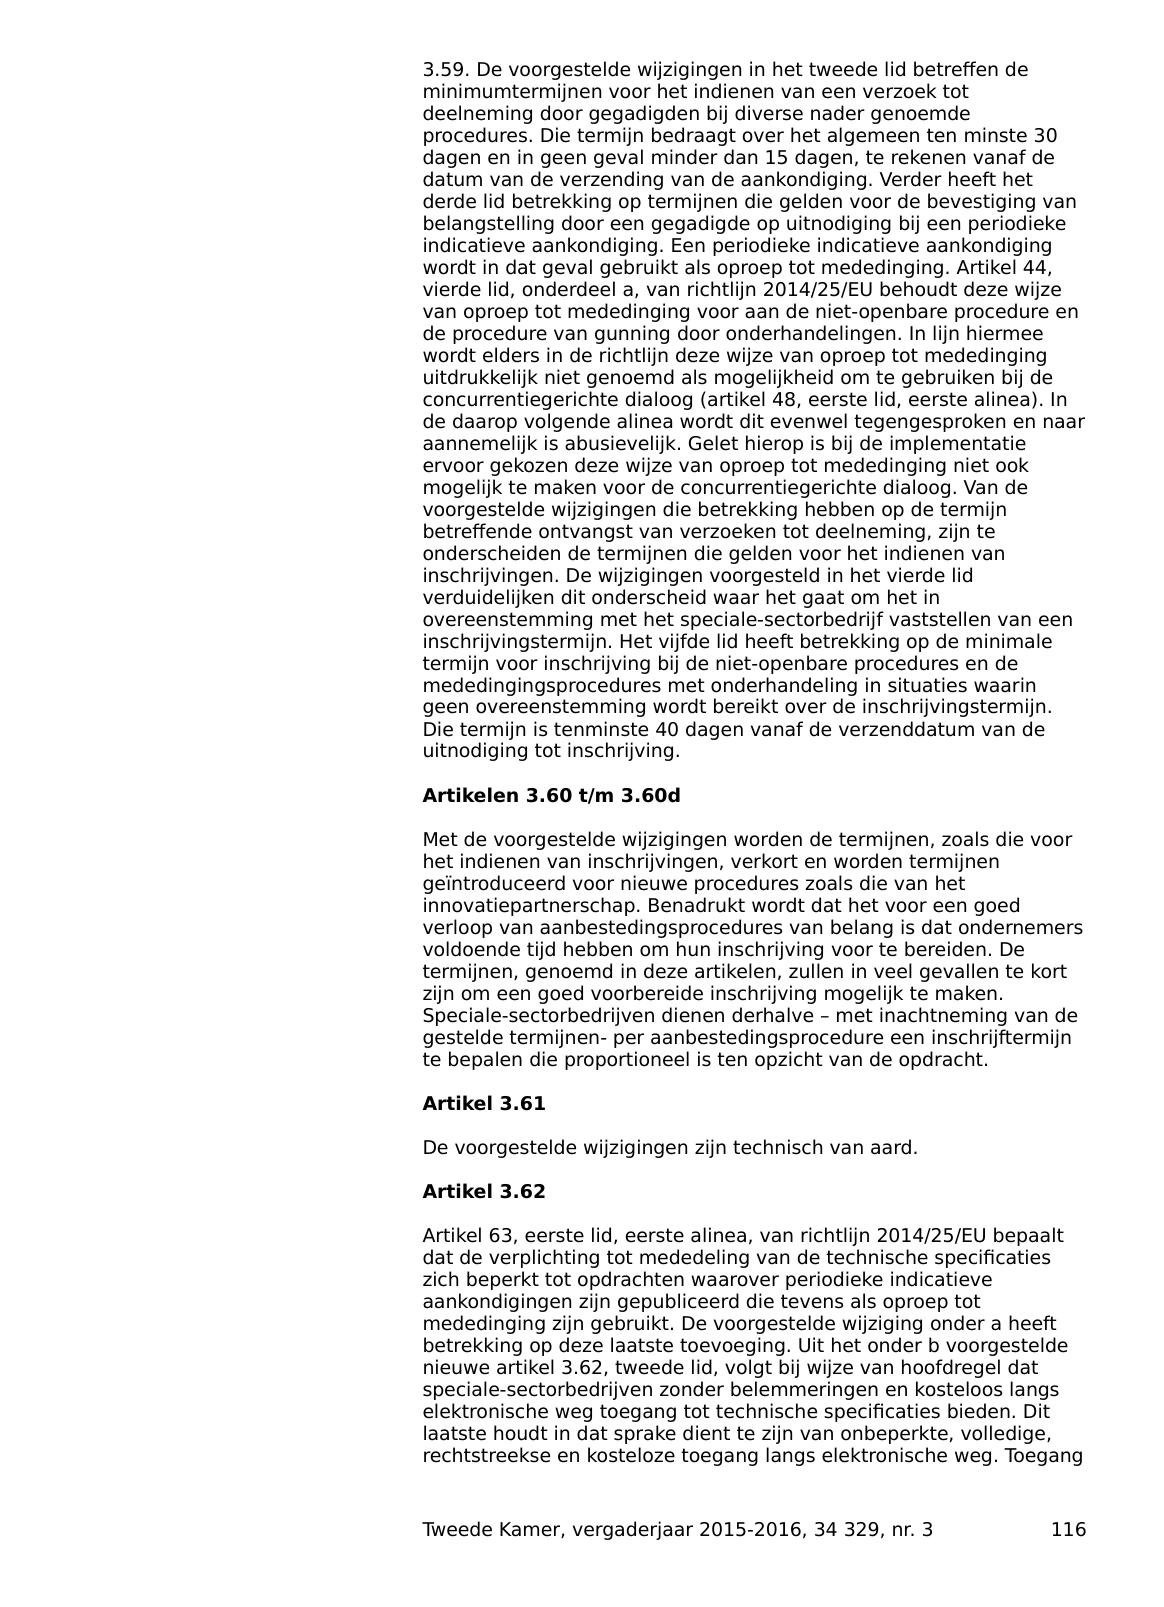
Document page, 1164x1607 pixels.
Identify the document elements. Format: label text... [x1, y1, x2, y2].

text De voorgestelde wijzigingen zijn technisch van aard. [422, 1137, 1087, 1159]
text 3.59. De voorgestelde wijzigingen in het tweede lid betreffen de minimumtermijnen voor het indienen van een verzoek tot deelneming door gegadigden bij diverse nader genoemde procedures. Die termijn bedraagt over het algemeen ten minste 30 dagen en in geen geval minder dan 15 dagen, te rekenen vanaf de datum van de verzending van de aankondiging. Verder heeft het derde lid betrekking op termijnen die gelden voor de bevestiging van belangstelling door een gegadigde op uitnodiging bij een periodieke indicatieve aankondiging. Een periodieke indicatieve aankondiging wordt in dat geval gebruikt als oproep tot mededinging. Artikel 44, vierde lid, onderdeel a, van richtlijn 2014/25/EU behoudt deze wijze van oproep tot mededinging voor aan de niet-openbare procedure en de procedure van gunning door onderhandelingen. In lijn hiermee wordt elders in de richtlijn deze wijze van oproep tot mededinging uitdrukkelijk niet genoemd als mogelijkheid om te gebruiken bij de concurrentiegerichte dialoog (artikel 48, eerste lid, eerste alinea). In de daarop volgende alinea wordt dit evenwel tegengesproken en naar aannemelijk is abusievelijk. Gelet hierop is bij de implementatie ervoor gekozen deze wijze van oproep tot mededinging niet ook mogelijk te maken voor de concurrentiegerichte dialoog. Van de voorgestelde wijzigingen die betrekking hebben op de termijn betreffende ontvangst van verzoeken tot deelneming, zijn te onderscheiden de termijnen die gelden voor het indienen van inschrijvingen. De wijzigingen voorgesteld in het vierde lid verduidelijken dit onderscheid waar het gaat om het in overeenstemming met het speciale-sectorbedrijf vaststellen van een inschrijvingstermijn. Het vijfde lid heeft betrekking op de minimale termijn voor inschrijving bij de niet-openbare procedures en de mededingingsprocedures met onderhandeling in situaties waarin geen overeenstemming wordt bereikt over de inschrijvingstermijn. Die termijn is tenminste 40 dagen vanaf de verzenddatum van de uitnodiging tot inschrijving. [422, 59, 1087, 762]
text Met de voorgestelde wijzigingen worden de termijnen, zoals die voor het indienen van inschrijvingen, verkort en worden termijnen geïntroduceerd voor nieuwe procedures zoals die van het innovatiepartnerschap. Benadrukt wordt dat het voor een goed verloop van aanbestedingsprocedures van belang is dat ondernemers voldoende tijd hebben om hun inschrijving voor te bereiden. De termijnen, genoemd in deze artikelen, zullen in veel gevallen te kort zijn om een goed voorbereide inschrijving mogelijk te maken. Speciale-sectorbedrijven dienen derhalve – met inachtneming van de gestelde termijnen- per aanbestedingsprocedure een inschrijftermijn te bepalen die proportioneel is ten opzicht van de opdracht. [422, 829, 1087, 1071]
subtitle Artikelen 3.60 t/m 3.60d [422, 784, 1087, 807]
text Artikel 63, eerste lid, eerste alinea, van richtlijn 2014/25/EU bepaalt dat de verplichting tot mededeling van de technische specificaties zich beperkt tot opdrachten waarover periodieke indicatieve aankondigingen zijn gepubliceerd die tevens als oproep tot mededinging zijn gebruikt. De voorgestelde wijziging onder a heeft betrekking op deze laatste toevoeging. Uit het onder b voorgestelde nieuwe artikel 3.62, tweede lid, volgt bij wijze van hoofdregel dat speciale-sectorbedrijven zonder belemmeringen en kosteloos langs elektronische weg toegang tot technische specificaties bieden. Dit laatste houdt in dat sprake dient te zijn van onbeperkte, volledige, rechtstreekse en kosteloze toegang langs elektronische weg. Toegang [422, 1225, 1087, 1467]
subtitle Artikel 3.62 [422, 1181, 1087, 1203]
subtitle Artikel 3.61 [422, 1093, 1087, 1115]
